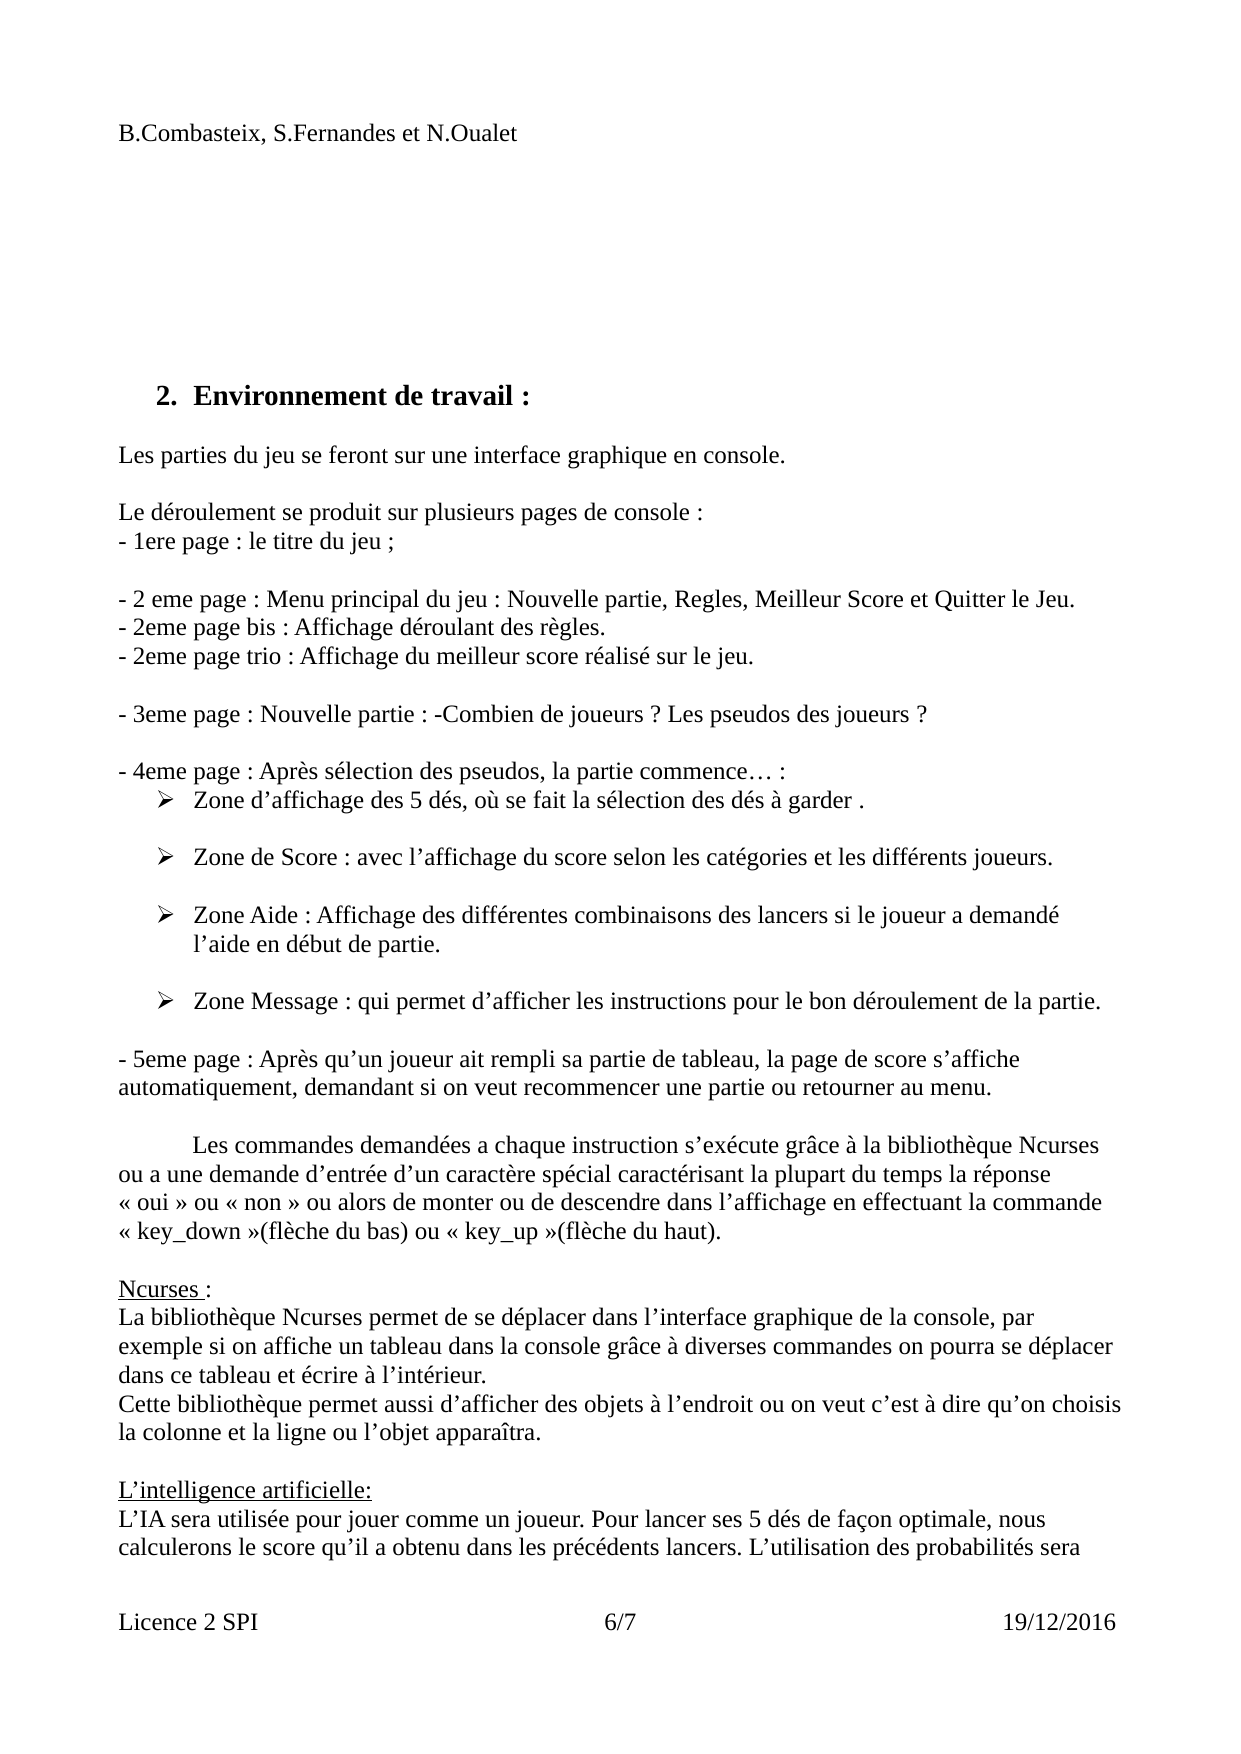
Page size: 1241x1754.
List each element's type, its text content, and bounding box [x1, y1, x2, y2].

text - 2eme page trio : Affichage du meilleur score réalisé sur le jeu. [118, 641, 1122, 670]
text - 3eme page : Nouvelle partie : -Combien de joueurs ? Les pseudos des joueurs ? [118, 699, 1122, 727]
text Les commandes demandées a chaque instruction s’exécute grâce à la bibliothèque Ncurses ou a une demande d’entrée d’un caractère spécial caractérisant la plupart du temps la réponse « oui » ou « non » ou alors de monter ou de descendre dans l’affichage en effectuant la commande « key_down »(flèche du bas) ou « key_up »(flèche du haut). [118, 1130, 1122, 1245]
text Les parties du jeu se feront sur une interface graphique en console. [118, 440, 1122, 469]
text - 5eme page : Après qu’un joueur ait rempli sa partie de tableau, la page de score s’affiche automatiquement, demandant si on veut recommencer une partie ou retourner au menu. [118, 1044, 1122, 1101]
list Zone Aide : Affichage des différentes combinaisons des lancers si le joueur a demandé l’aide en début de partie. [156, 900, 1122, 957]
text La bibliothèque Ncurses permet de se déplacer dans l’interface graphique de la console, par exemple si on affiche un tableau dans la console grâce à diverses commandes on pourra se déplacer dans ce tableau et écrire à l’intérieur. [118, 1302, 1122, 1389]
text Cette bibliothèque permet aussi d’afficher des objets à l’endroit ou on veut c’est à dire qu’on choisis la colonne et la ligne ou l’objet apparaîtra. [118, 1389, 1122, 1446]
list Zone Message : qui permet d’afficher les instructions pour le bon déroulement de la partie. [156, 986, 1122, 1015]
list Zone de Score : avec l’affichage du score selon les catégories et les différents joueurs. [156, 842, 1122, 871]
list Zone d’affichage des 5 dés, où se fait la sélection des dés à garder . [156, 785, 1122, 814]
text L’IA sera utilisée pour jouer comme un joueur. Pour lancer ses 5 dés de façon optimale, nous calculerons le score qu’il a obtenu dans les précédents lancers. L’utilisation des probabilités sera [118, 1504, 1122, 1561]
text - 4eme page : Après sélection des pseudos, la partie commence… : [118, 756, 1122, 785]
text Le déroulement se produit sur plusieurs pages de console : [118, 497, 1122, 526]
text Ncurses : [118, 1274, 1122, 1302]
list Environnement de travail : [156, 378, 1122, 411]
text - 1ere page : le titre du jeu ; [118, 526, 1122, 555]
text L’intelligence artificielle: [118, 1475, 1122, 1504]
text - 2eme page bis : Affichage déroulant des règles. [118, 612, 1122, 641]
text - 2 eme page : Menu principal du jeu : Nouvelle partie, Regles, Meilleur Score et Quitter le Jeu. [118, 584, 1122, 612]
